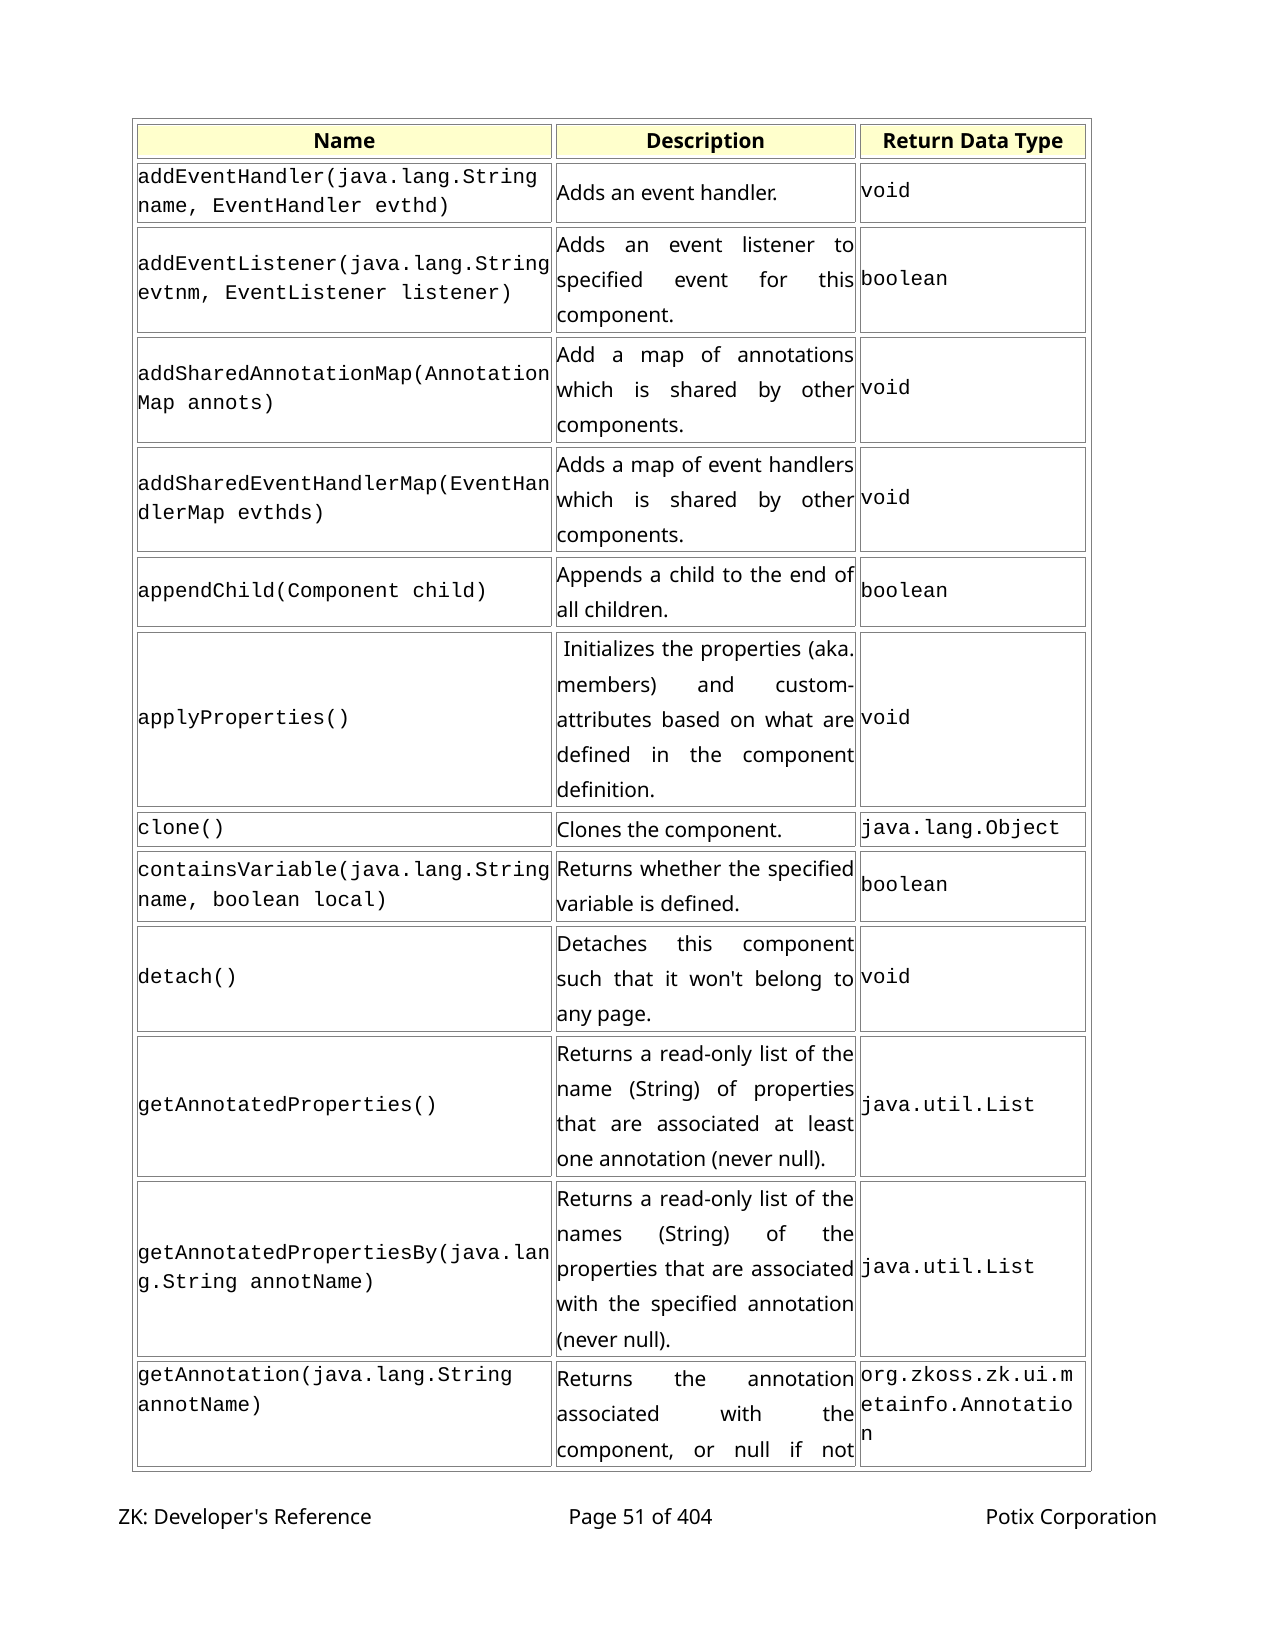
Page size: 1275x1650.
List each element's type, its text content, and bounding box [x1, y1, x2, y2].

table_header Return Data Type [858, 119, 1088, 158]
table_cell addEventListener(java.lang.String evtnm, EventListener listener) [134, 222, 553, 332]
table_cell getAnnotation(java.lang.String annotName) [134, 1356, 553, 1466]
table_cell addSharedAnnotationMap(AnnotationMap annots) [134, 332, 553, 442]
table_cell void [858, 158, 1088, 222]
table_header Description [554, 119, 857, 158]
table_cell boolean [858, 222, 1088, 332]
table_cell void [858, 442, 1088, 551]
table_cell Returns a read-only list of the name (String) of properties that are associated at least one annotation (never null). [554, 1031, 857, 1176]
table_cell getAnnotatedProperties() [134, 1031, 553, 1176]
table_cell appendChild(Component child) [134, 551, 553, 626]
table_cell org.zkoss.zk.ui.metainfo.Annotation [858, 1356, 1088, 1466]
table_cell Returns the annotation associated with the component, or null if not [554, 1356, 857, 1466]
table_cell Adds an event listener to specified event for this component. [554, 222, 857, 332]
table_cell Adds an event handler. [554, 158, 857, 222]
table_cell void [858, 332, 1088, 442]
table_cell java.lang.Object [858, 806, 1088, 846]
table_cell Clones the component. [554, 806, 857, 846]
table_cell boolean [858, 846, 1088, 921]
table_cell clone() [134, 806, 553, 846]
table_cell addSharedEventHandlerMap(EventHandlerMap evthds) [134, 442, 553, 551]
table_cell getAnnotatedPropertiesBy(java.lang.String annotName) [134, 1176, 553, 1356]
table_cell addEventHandler(java.lang.String name, EventHandler evthd) [134, 158, 553, 222]
table_cell Adds a map of event handlers which is shared by other components. [554, 442, 857, 551]
table_cell void [858, 626, 1088, 806]
table_cell applyProperties() [134, 626, 553, 806]
table_cell Add a map of annotations which is shared by other components. [554, 332, 857, 442]
table_cell detach() [134, 921, 553, 1031]
table_cell Returns whether the specified variable is defined. [554, 846, 857, 921]
table_cell java.util.List [858, 1176, 1088, 1356]
table_cell Returns a read-only list of the names (String) of the properties that are associated with the specified annotation (never null). [554, 1176, 857, 1356]
table_cell Detaches this component such that it won't belong to any page. [554, 921, 857, 1031]
table_header Name [134, 119, 553, 158]
table_cell void [858, 921, 1088, 1031]
table_cell java.util.List [858, 1031, 1088, 1176]
table_cell Appends a child to the end of all children. [554, 551, 857, 626]
table_cell containsVariable(java.lang.String name, boolean local) [134, 846, 553, 921]
table_cell Initializes the properties (aka. members) and custom-attributes based on what are defined in the component definition. [554, 626, 857, 806]
table_cell boolean [858, 551, 1088, 626]
